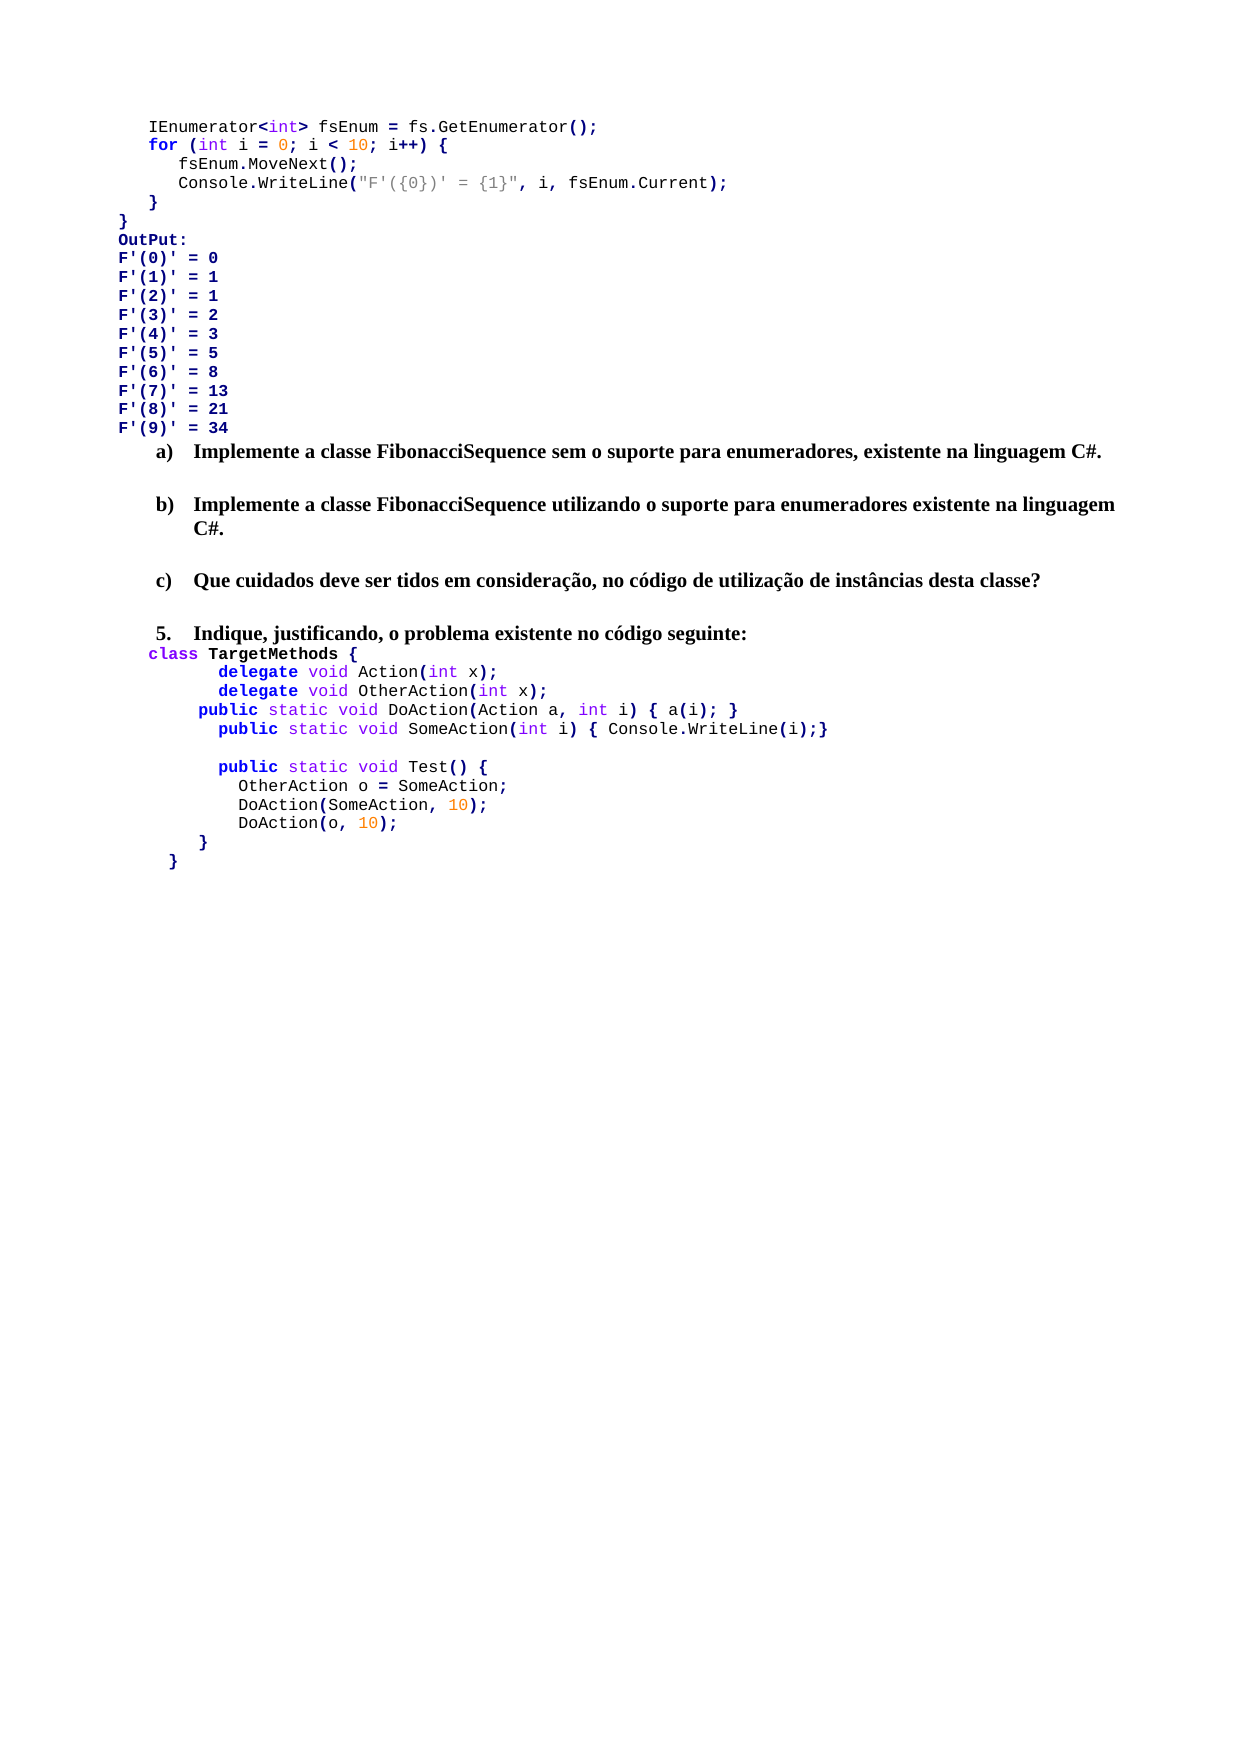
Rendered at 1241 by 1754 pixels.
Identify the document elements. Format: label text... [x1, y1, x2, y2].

text } [118, 834, 1122, 853]
text OutPut: [118, 231, 1122, 250]
text Console.WriteLine("F'({0})' = {1}", i, fsEnum.Current); [118, 175, 1122, 193]
text F'(9)' = 34 [118, 420, 1122, 439]
text IEnumerator<int> fsEnum = fs.GetEnumerator(); [118, 118, 1122, 137]
text DoAction(o, 10); [118, 815, 1122, 834]
text delegate void Action(int x); [118, 664, 1122, 683]
text F'(2)' = 1 [118, 288, 1122, 307]
list Implemente a classe FibonacciSequence utilizando o suporte para enumeradores existente na linguagem C#. [156, 491, 1122, 539]
list Que cuidados deve ser tidos em consideração, no código de utilização de instâncias desta classe? [156, 568, 1122, 592]
text } [118, 212, 1122, 231]
text public static void SomeAction(int i) { Console.WriteLine(i);} [118, 721, 1122, 739]
text DoAction(SomeAction, 10); [118, 796, 1122, 815]
text OtherAction o = SomeAction; [118, 777, 1122, 796]
text F'(1)' = 1 [118, 269, 1122, 288]
list Implemente a classe FibonacciSequence sem o suporte para enumeradores, existente na linguagem C#. [156, 439, 1122, 463]
text F'(7)' = 13 [118, 382, 1122, 401]
text F'(4)' = 3 [118, 326, 1122, 344]
list Indique, justificando, o problema existente no código seguinte: [156, 621, 1122, 645]
text } [118, 853, 1122, 871]
text F'(0)' = 0 [118, 250, 1122, 269]
text fsEnum.MoveNext(); [118, 156, 1122, 175]
text public static void Test() { [118, 758, 1122, 777]
text delegate void OtherAction(int x); [118, 683, 1122, 702]
text } [118, 193, 1122, 212]
text for (int i = 0; i < 10; i++) { [118, 137, 1122, 156]
text F'(8)' = 21 [118, 401, 1122, 420]
text public static void DoAction(Action a, int i) { a(i); } [118, 702, 1122, 721]
text F'(3)' = 2 [118, 307, 1122, 326]
text class TargetMethods { [118, 645, 1122, 664]
text F'(6)' = 8 [118, 363, 1122, 382]
text F'(5)' = 5 [118, 344, 1122, 363]
